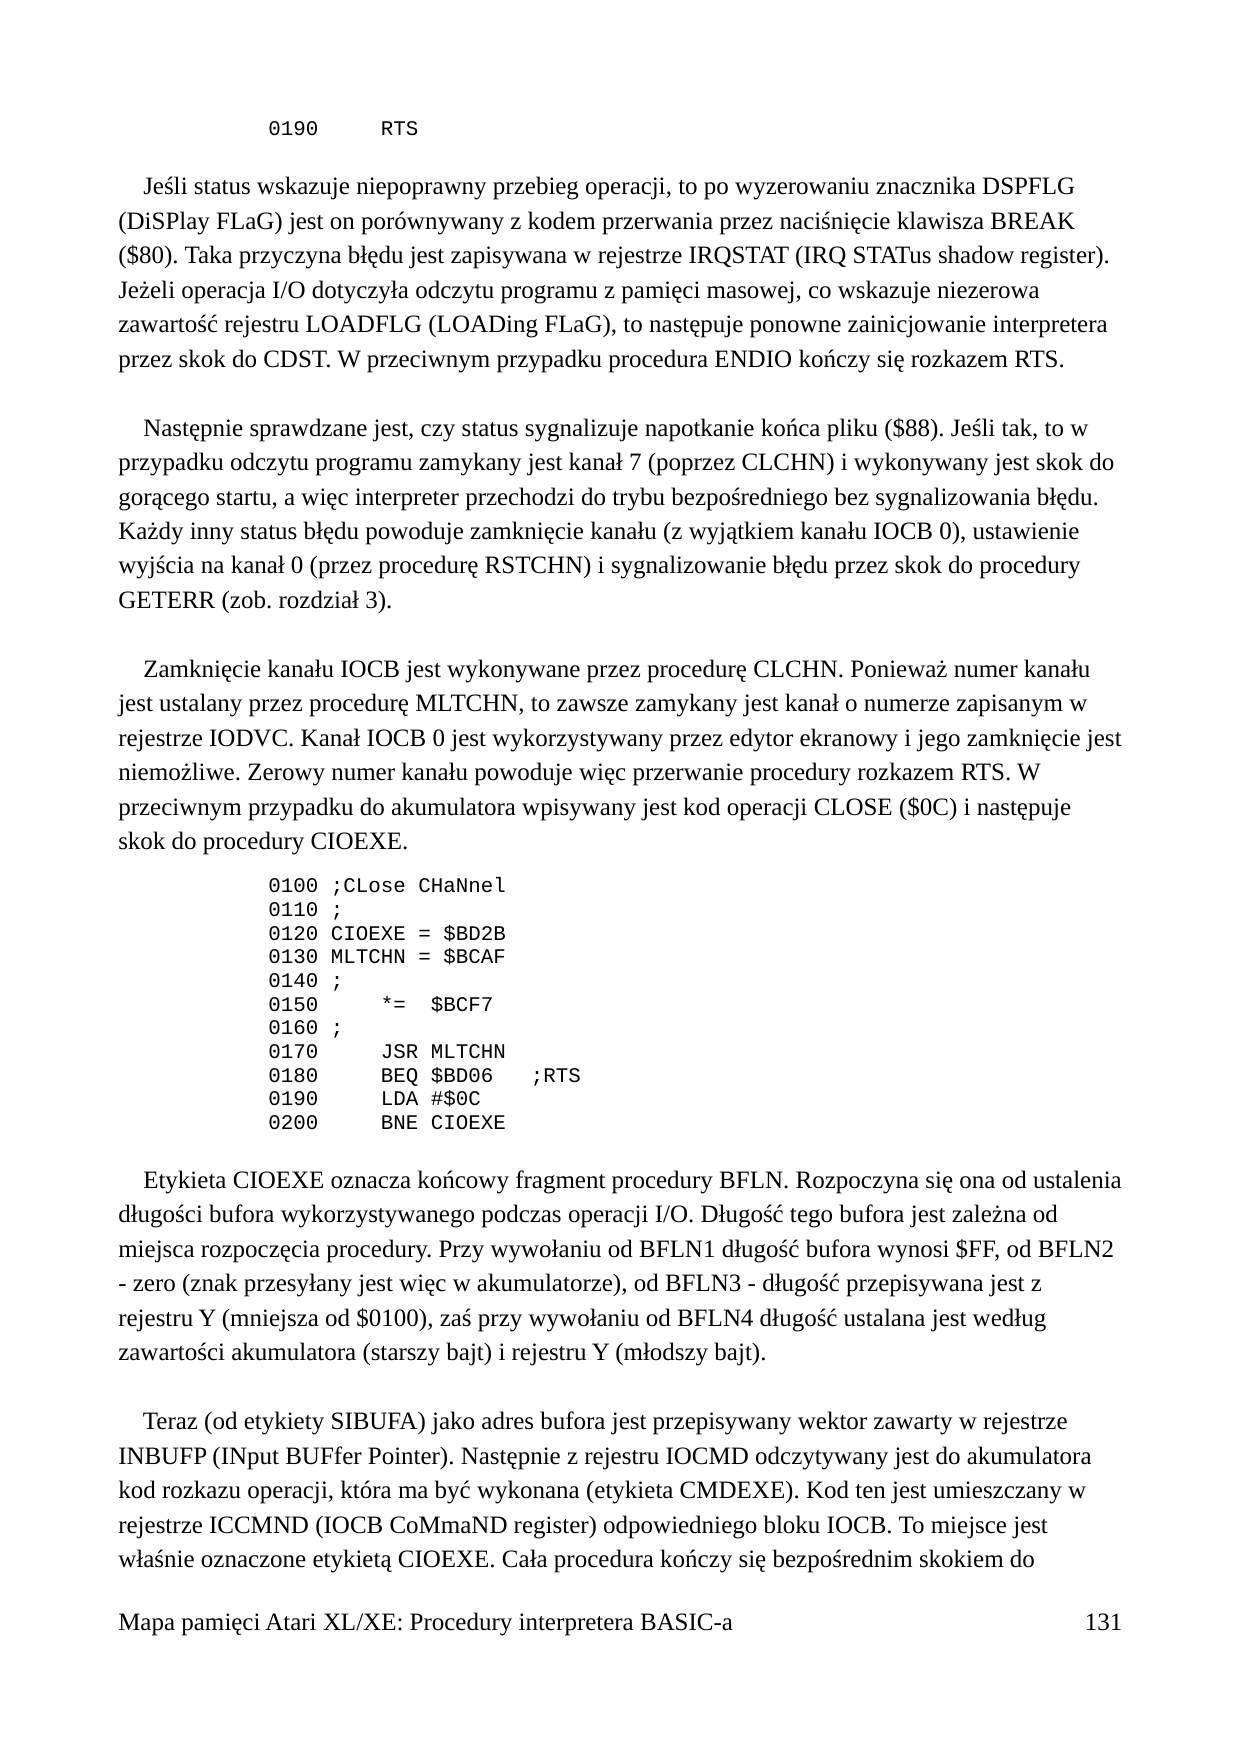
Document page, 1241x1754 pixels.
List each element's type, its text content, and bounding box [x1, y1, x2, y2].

text 0160 ; [118, 1017, 1122, 1041]
text 0200 BNE CIOEXE [118, 1112, 1122, 1136]
text 0100 ;CLose CHaNnel [118, 875, 1122, 899]
text 0190 LDA #$0C [118, 1088, 1122, 1112]
text 0170 JSR MLTCHN [118, 1041, 1122, 1064]
text 0180 BEQ $BD06 ;RTS [118, 1064, 1122, 1088]
text 0130 MLTCHN = $BCAF [118, 946, 1122, 970]
text 0150 *= $BCF7 [118, 994, 1122, 1017]
text Etykieta CIOEXE oznacza końcowy fragment procedury BFLN. Rozpoczyna się ona od ustalenia długości bufora wykorzystywanego podczas operacji I/O. Długość tego bufora jest zależna od miejsca rozpoczęcia procedury. Przy wywołaniu od BFLN1 długość bufora wynosi $FF, od BFLN2 - zero (znak przesyłany jest więc w akumulatorze), od BFLN3 - długość przepisywana jest z rejestru Y (mniejsza od $0100), zaś przy wywołaniu od BFLN4 długość ustalana jest według zawartości akumulatora (starszy bajt) i rejestru Y (młodszy bajt). Teraz (od etykiety SIBUFA) jako adres bufora jest przepisywany wektor zawarty w rejestrze INBUFP (INput BUFfer Pointer). Następnie z rejestru IOCMD odczytywany jest do akumulatora kod rozkazu operacji, która ma być wykonana (etykieta CMDEXE). Kod ten jest umieszczany w rejestrze ICCMND (IOCB CoMmaND register) odpowiedniego bloku IOCB. To miejsce jest właśnie oznaczone etykietą CIOEXE. Cała procedura kończy się bezpośrednim skokiem do [118, 1165, 1122, 1573]
text 0190 RTS [118, 118, 1122, 142]
text 0140 ; [118, 970, 1122, 994]
text 0120 CIOEXE = $BD2B [118, 923, 1122, 946]
text 0110 ; [118, 899, 1122, 923]
text Jeśli status wskazuje niepoprawny przebieg operacji, to po wyzerowaniu znacznika DSPFLG (DiSPlay FLaG) jest on porównywany z kodem przerwania przez naciśnięcie klawisza BREAK ($80). Taka przyczyna błędu jest zapisywana w rejestrze IRQSTAT (IRQ STATus shadow register). Jeżeli operacja I/O dotyczyła odczytu programu z pamięci masowej, co wskazuje niezerowa zawartość rejestru LOADFLG (LOADing FLaG), to następuje ponowne zainicjowanie interpretera przez skok do CDST. W przeciwnym przypadku procedura ENDIO kończy się rozkazem RTS. Następnie sprawdzane jest, czy status sygnalizuje napotkanie końca pliku ($88). Jeśli tak, to w przypadku odczytu programu zamykany jest kanał 7 (poprzez CLCHN) i wykonywany jest skok do gorącego startu, a więc interpreter przechodzi do trybu bezpośredniego bez sygnalizowania błędu. Każdy inny status błędu powoduje zamknięcie kanału (z wyjątkiem kanału IOCB 0), ustawienie wyjścia na kanał 0 (przez procedurę RSTCHN) i sygnalizowanie błędu przez skok do procedury GETERR (zob. rozdział 3). Zamknięcie kanału IOCB jest wykonywane przez procedurę CLCHN. Ponieważ numer kanału jest ustalany przez procedurę MLTCHN, to zawsze zamykany jest kanał o numerze zapisanym w rejestrze IODVC. Kanał IOCB 0 jest wykorzystywany przez edytor ekranowy i jego zamknięcie jest niemożliwe. Zerowy numer kanału powoduje więc przerwanie procedury rozkazem RTS. W przeciwnym przypadku do akumulatora wpisywany jest kod operacji CLOSE ($0C) i następuje skok do procedury CIOEXE. [118, 171, 1122, 855]
